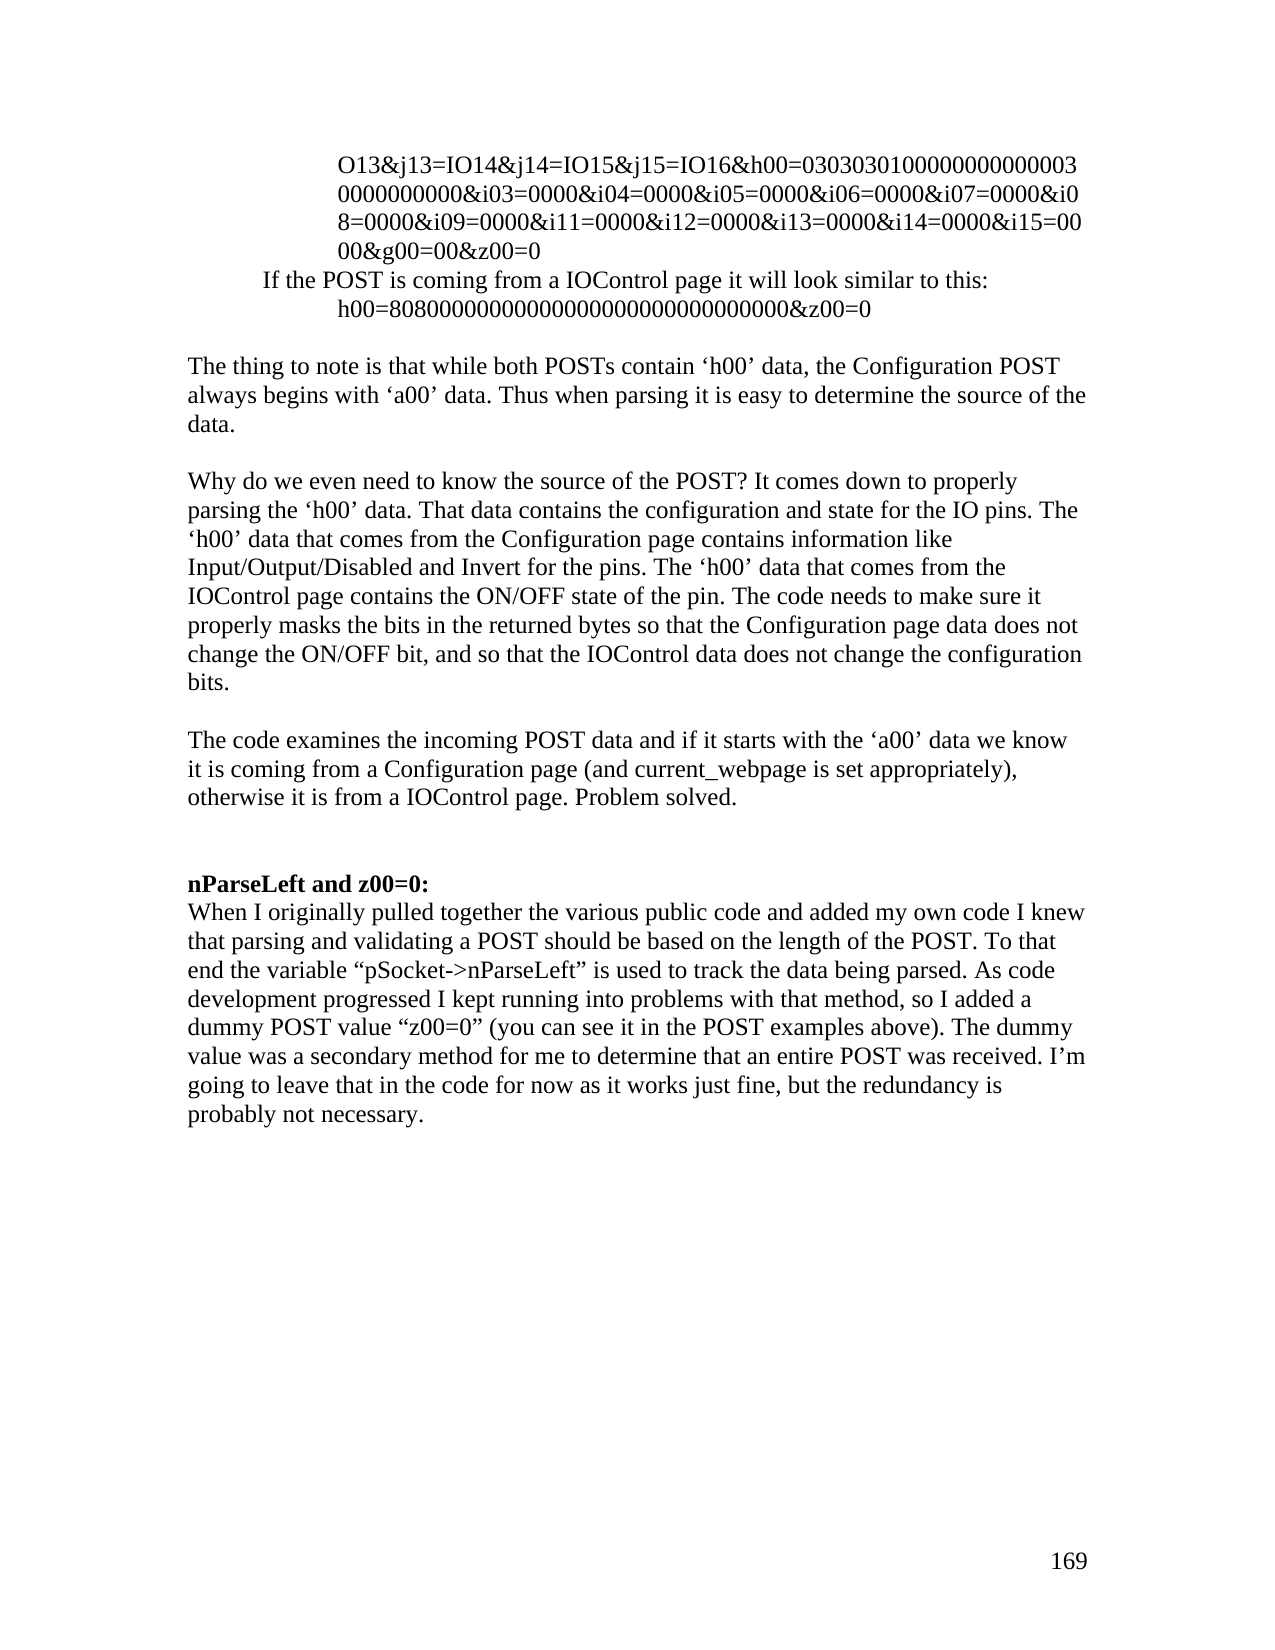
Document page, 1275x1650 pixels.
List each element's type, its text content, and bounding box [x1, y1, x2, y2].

text h00=80800000000000000000000000000000&z00=0 [337, 294, 1087, 322]
text The code examines the incoming POST data and if it starts with the ‘a00’ data we know it is coming from a Configuration page (and current_webpage is set appropriately), otherwise it is from a IOControl page. Problem solved. [187, 725, 1087, 811]
text If the POST is coming from a IOControl page it will look similar to this: [262, 265, 1087, 294]
text Why do we even need to know the source of the POST? It comes down to properly parsing the ‘h00’ data. That data contains the configuration and state for the IO pins. The ‘h00’ data that comes from the Configuration page contains information like Input/Output/Disabled and Invert for the pins. The ‘h00’ data that comes from the IOControl page contains the ON/OFF state of the pin. The code needs to make sure it properly masks the bits in the returned bytes so that the Configuration page data does not change the ON/OFF bit, and so that the IOControl data does not change the configuration bits. [187, 466, 1087, 696]
text nParseLeft and z00=0: [187, 869, 1087, 897]
text When I originally pulled together the various public code and added my own code I knew that parsing and validating a POST should be based on the length of the POST. To that end the variable “pSocket->nParseLeft” is used to track the data being parsed. As code development progressed I kept running into problems with that method, so I added a dummy POST value “z00=0” (you can see it in the POST examples above). The dummy value was a secondary method for me to determine that an entire POST was received. I’m going to leave that in the code for now as it works just fine, but the redundancy is probably not necessary. [187, 897, 1087, 1127]
text O13&j13=IO14&j14=IO15&j15=IO16&h00=03030301000000000000030000000000&i03=0000&i04=0000&i05=0000&i06=0000&i07=0000&i08=0000&i09=0000&i11=0000&i12=0000&i13=0000&i14=0000&i15=0000&g00=00&z00=0 [337, 150, 1087, 265]
text The thing to note is that while both POSTs contain ‘h00’ data, the Configuration POST always begins with ‘a00’ data. Thus when parsing it is easy to determine the source of the data. [187, 351, 1087, 437]
